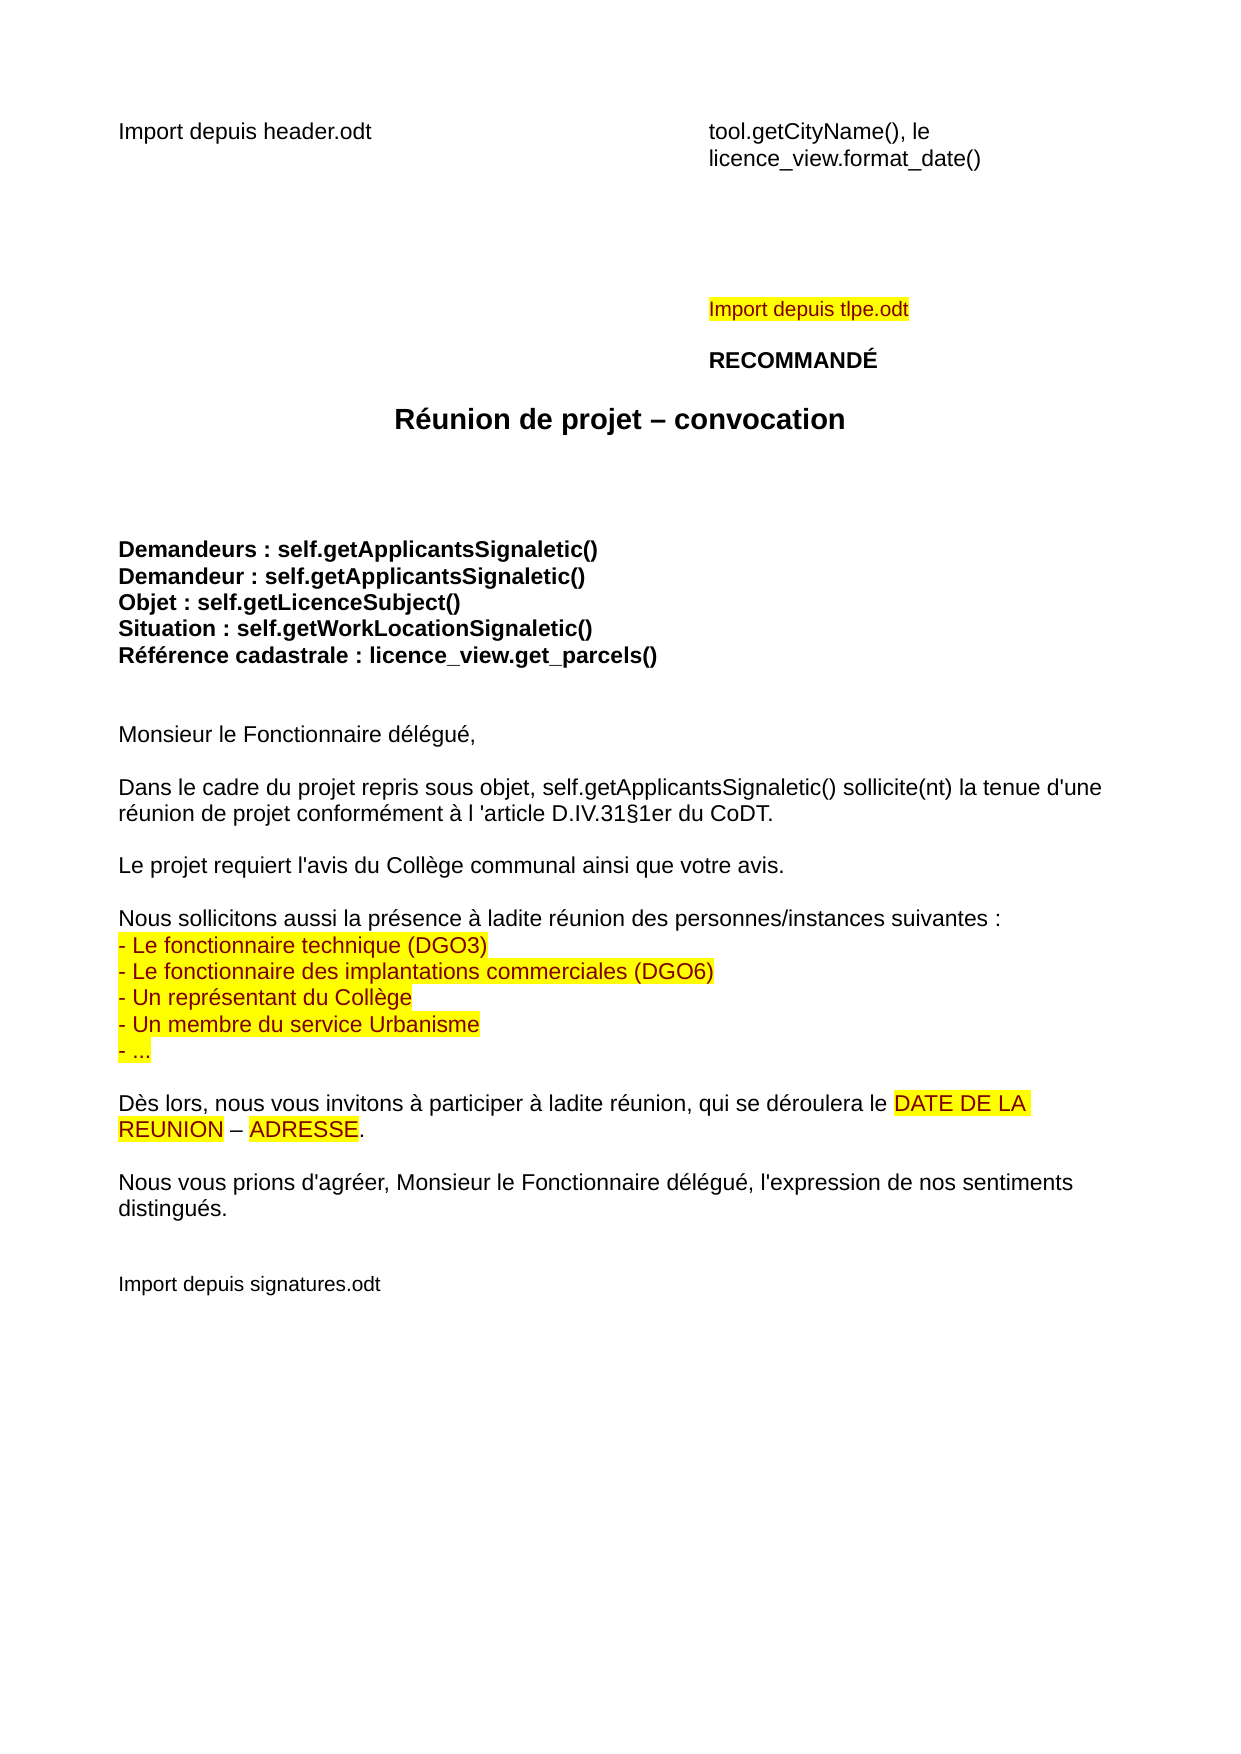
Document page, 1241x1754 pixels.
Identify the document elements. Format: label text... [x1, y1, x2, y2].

title Situation : self.getWorkLocationSignaletic() [118, 615, 1122, 642]
table_header tool.getCityName(), le licence_view.format_date() Import depuis tlpe.odt RECOMMANDÉ [709, 118, 1123, 373]
text - Un représentant du Collège [118, 984, 1122, 1011]
text - Le fonctionnaire technique (DGO3) [118, 932, 1122, 958]
table_header Import depuis header.odt [118, 118, 708, 373]
text - Un membre du service Urbanisme [118, 1011, 1122, 1037]
text Nous vous prions d'agréer, Monsieur le Fonctionnaire délégué, l'expression de nos sentiments distingués. [118, 1169, 1122, 1221]
text Dans le cadre du projet repris sous objet, self.getApplicantsSignaletic() sollicite(nt) la tenue d'une réunion de projet conformément à l 'article D.IV.31§1er du CoDT. [118, 773, 1122, 826]
text - Le fonctionnaire des implantations commerciales (DGO6) [118, 958, 1122, 984]
title Objet : self.getLicenceSubject() [118, 589, 1122, 615]
text Monsieur le Fonctionnaire délégué, [118, 721, 1122, 747]
title Référence cadastrale : licence_view.get_parcels() [118, 642, 1122, 668]
text Le projet requiert l'avis du Collège communal ainsi que votre avis. [118, 852, 1122, 879]
title Réunion de projet – convocation [118, 402, 1122, 436]
text - ... [118, 1037, 1122, 1063]
text Dès lors, nous vous invitons à participer à ladite réunion, qui se déroulera le DATE DE LA REUNION – ADRESSE. [118, 1090, 1122, 1142]
title Demandeurs : self.getApplicantsSignaletic() [118, 536, 1122, 563]
title Demandeur : self.getApplicantsSignaletic() [118, 563, 1122, 589]
text Import depuis signatures.odt [118, 1272, 1122, 1296]
text Nous sollicitons aussi la présence à ladite réunion des personnes/instances suivantes : [118, 905, 1122, 932]
